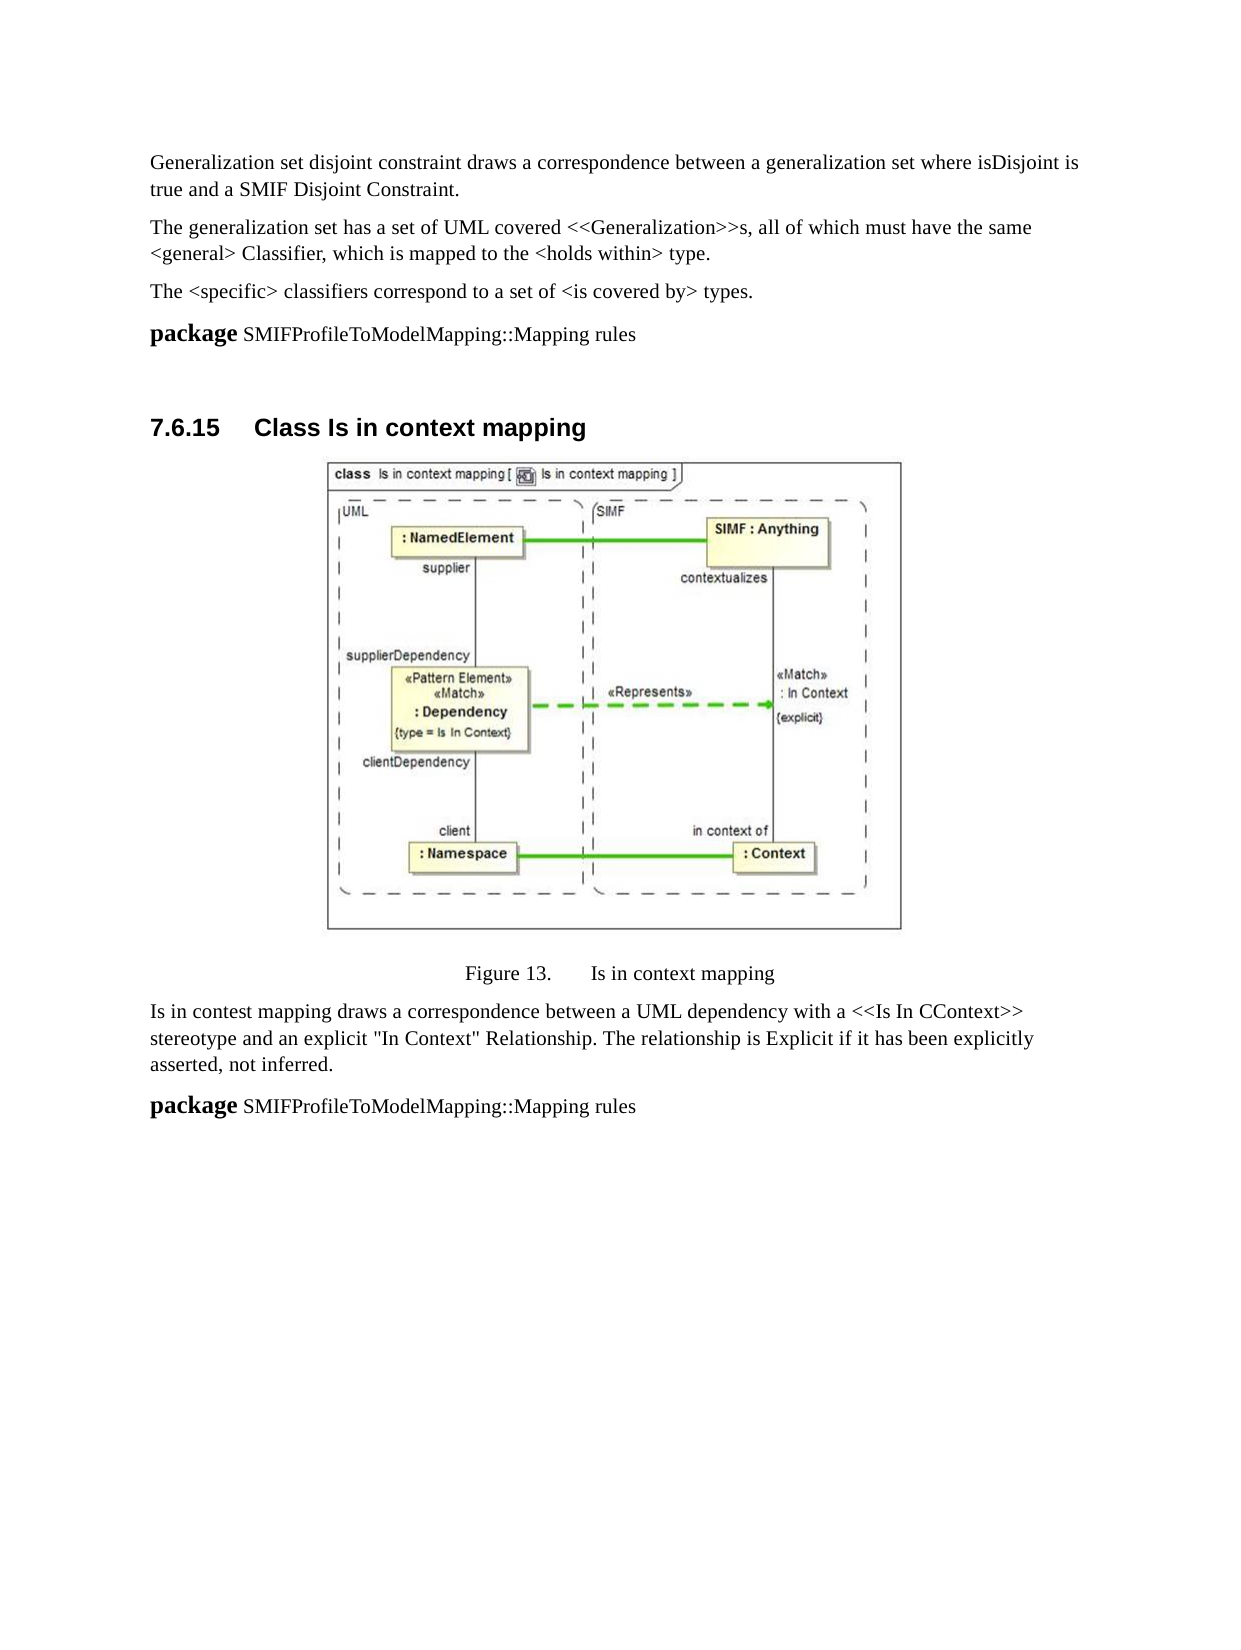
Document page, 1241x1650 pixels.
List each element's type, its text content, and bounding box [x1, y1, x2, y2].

text package SMIFProfileToModelMapping::Mapping rules [150, 318, 1090, 347]
picture [321, 456, 919, 947]
text The generalization set has a set of UML covered <<Generalization>>s, all of which must have the same <general> Classifier, which is mapped to the <holds within> type. [150, 215, 1090, 265]
text package SMIFProfileToModelMapping::Mapping rules [150, 1090, 1090, 1119]
text Is in contest mapping draws a correspondence between a UML dependency with a <<Is In CContext>> stereotype and an explicit "In Context" Relationship. The relationship is Explicit if it has been explicitly asserted, not inferred. [150, 999, 1090, 1076]
subtitle Class Is in context mapping [150, 413, 1090, 442]
text Figure 13. Is in context mapping [150, 961, 1090, 985]
text The <specific> classifiers correspond to a set of <is covered by> types. [150, 279, 1090, 303]
text Generalization set disjoint constraint draws a correspondence between a generalization set where isDisjoint is true and a SMIF Disjoint Constraint. [150, 150, 1090, 201]
